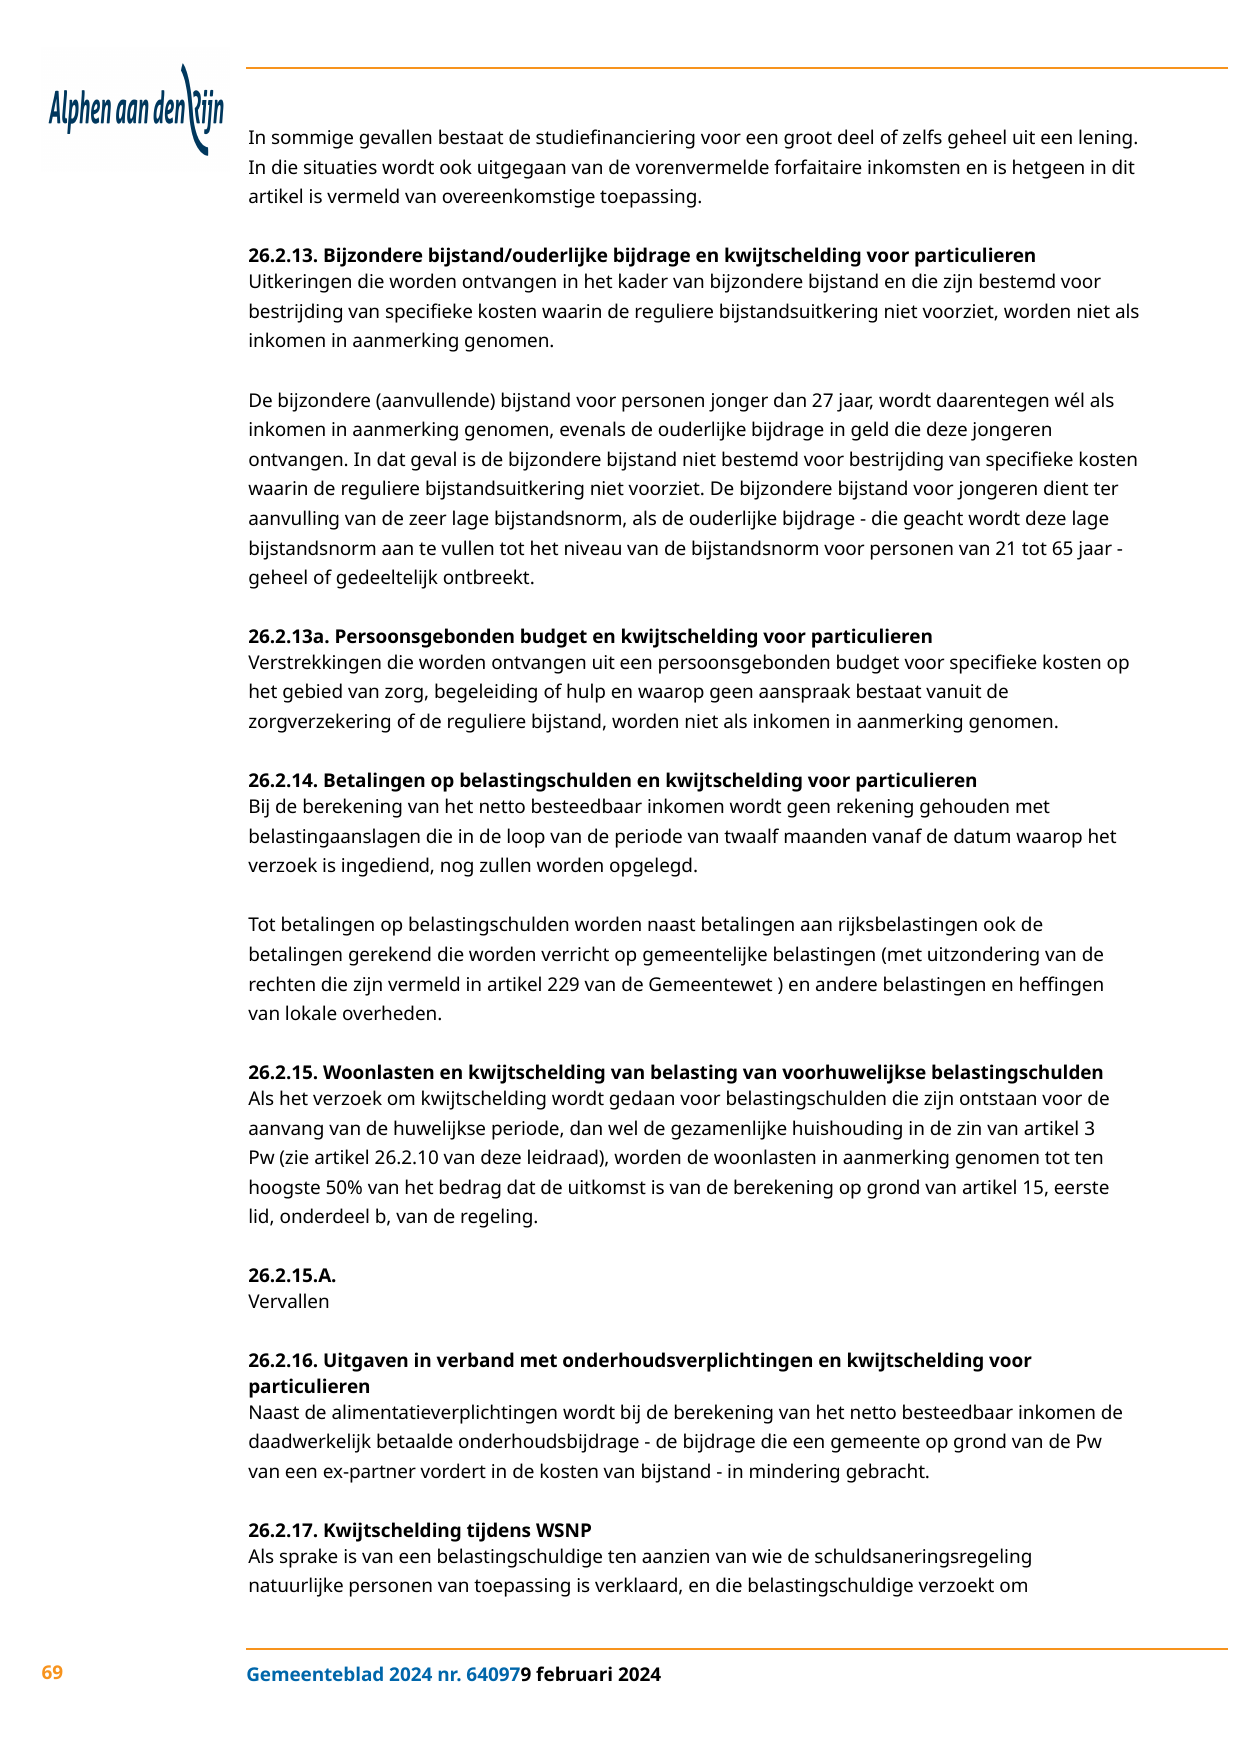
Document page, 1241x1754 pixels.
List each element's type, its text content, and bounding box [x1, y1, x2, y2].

text hoogste 50% van het bedrag dat de uitkomst is van de berekening op grond van artikel 15, eerste [248, 1174, 1152, 1200]
text 26.2.16. Uitgaven in verband met onderhoudsverplichtingen en kwijtschelding voor particulieren [248, 1348, 1152, 1399]
text Verstrekkingen die worden ontvangen uit een persoonsgebonden budget voor specifieke kosten op het gebied van zorg, begeleiding of hulp en waarop geen aanspraak bestaat vanuit de zorgverzekering of de reguliere bijstand, worden niet als inkomen in aanmerking genomen. [248, 649, 1152, 734]
text daadwerkelijk betaalde onderhoudsbijdrage - de bijdrage die een gemeente op grond van de Pw [248, 1429, 1152, 1454]
text aanvulling van de zeer lage bijstandsnorm, als de ouderlijke bijdrage - die geacht wordt deze lage [248, 505, 1152, 531]
text De bijzondere (aanvullende) bijstand voor personen jonger dan 27 jaar, wordt daarentegen wél als [248, 387, 1152, 412]
text Bij de berekening van het netto besteedbaar inkomen wordt geen rekening gehouden met [248, 793, 1152, 819]
text lid, onderdeel b, van de regeling. [248, 1203, 1152, 1229]
text In sommige gevallen bestaat de studiefinanciering voor een groot deel of zelfs geheel uit een lening. [248, 124, 1152, 150]
text inkomen in aanmerking genomen, evenals de ouderlijke bijdrage in geld die deze jongeren [248, 416, 1152, 442]
text 26.2.17. Kwijtschelding tijdens WSNP [248, 1517, 1152, 1543]
text verzoek is ingediend, nog zullen worden opgelegd. [248, 852, 1152, 878]
text In die situaties wordt ook uitgegaan van de vorenvermelde forfaitaire inkomsten en is hetgeen in dit [248, 154, 1152, 180]
text van lokale overheden. [248, 1000, 1152, 1026]
text van een ex-partner vordert in de kosten van bijstand - in mindering gebracht. [248, 1458, 1152, 1484]
text Uitkeringen die worden ontvangen in het kader van bijzondere bijstand en die zijn bestemd voor [248, 268, 1152, 294]
text natuurlijke personen van toepassing is verklaard, en die belastingschuldige verzoekt om [248, 1573, 1152, 1598]
text Vervallen [248, 1288, 1152, 1314]
text bijstandsnorm aan te vullen tot het niveau van de bijstandsnorm voor personen van 21 tot 65 jaar - [248, 535, 1152, 560]
text ontvangen. In dat geval is de bijzondere bijstand niet bestemd voor bestrijding van specifieke kosten [248, 446, 1152, 472]
text bestrijding van specifieke kosten waarin de reguliere bijstandsuitkering niet voorziet, worden niet als [248, 298, 1152, 324]
text waarin de reguliere bijstandsuitkering niet voorziet. De bijzondere bijstand voor jongeren dient ter [248, 476, 1152, 501]
text Naast de alimentatieverplichtingen wordt bij de berekening van het netto besteedbaar inkomen de [248, 1399, 1152, 1425]
text artikel is vermeld van overeenkomstige toepassing. [248, 183, 1152, 209]
text betalingen gerekend die worden verricht op gemeentelijke belastingen (met uitzondering van de [248, 941, 1152, 967]
text inkomen in aanmerking genomen. [248, 328, 1152, 353]
text Als sprake is van een belastingschuldige ten aanzien van wie de schuldsaneringsregeling [248, 1543, 1152, 1569]
text Tot betalingen op belastingschulden worden naast betalingen aan rijksbelastingen ook de [248, 912, 1152, 937]
text 26.2.15.A. [248, 1263, 1152, 1288]
text 26.2.13a. Persoonsgebonden budget en kwijtschelding voor particulieren [248, 623, 1152, 649]
text belastingaanslagen die in de loop van de periode van twaalf maanden vanaf de datum waarop het [248, 823, 1152, 848]
text 26.2.14. Betalingen op belastingschulden en kwijtschelding voor particulieren [248, 767, 1152, 793]
text rechten die zijn vermeld in artikel 229 van de Gemeentewet ) en andere belastingen en heffingen [248, 971, 1152, 996]
text 26.2.15. Woonlasten en kwijtschelding van belasting van voorhuwelijkse belastingschulden [248, 1059, 1152, 1085]
text aanvang van de huwelijkse periode, dan wel de gezamenlijke huishouding in de zin van artikel 3 [248, 1115, 1152, 1141]
picture [41, 47, 231, 172]
text Pw (zie artikel 26.2.10 van deze leidraad), worden de woonlasten in aanmerking genomen tot ten [248, 1144, 1152, 1170]
text geheel of gedeeltelijk ontbreekt. [248, 564, 1152, 590]
text Als het verzoek om kwijtschelding wordt gedaan voor belastingschulden die zijn ontstaan voor de [248, 1085, 1152, 1111]
text 26.2.13. Bijzondere bijstand/ouderlijke bijdrage en kwijtschelding voor particulieren [248, 243, 1152, 268]
